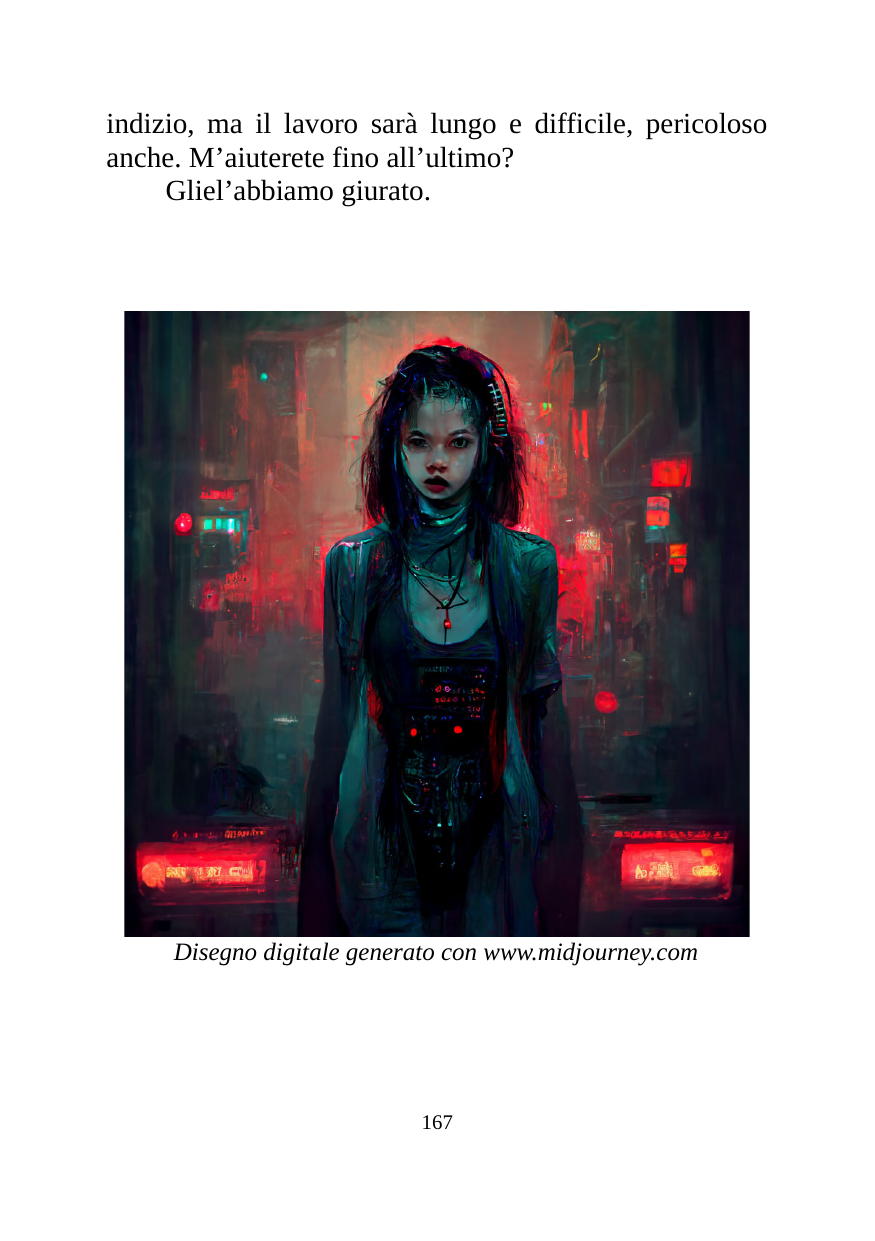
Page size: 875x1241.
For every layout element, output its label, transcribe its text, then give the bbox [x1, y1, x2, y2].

text Gliel’abbiamo giurato. [106, 173, 768, 207]
text Disegno digitale generato con www.midjourney.com [124, 937, 750, 966]
picture [124, 311, 750, 937]
text indizio, ma il lavoro sarà lungo e difficile, pericoloso anche. M’aiuterete fino all’ultimo? [106, 106, 768, 173]
